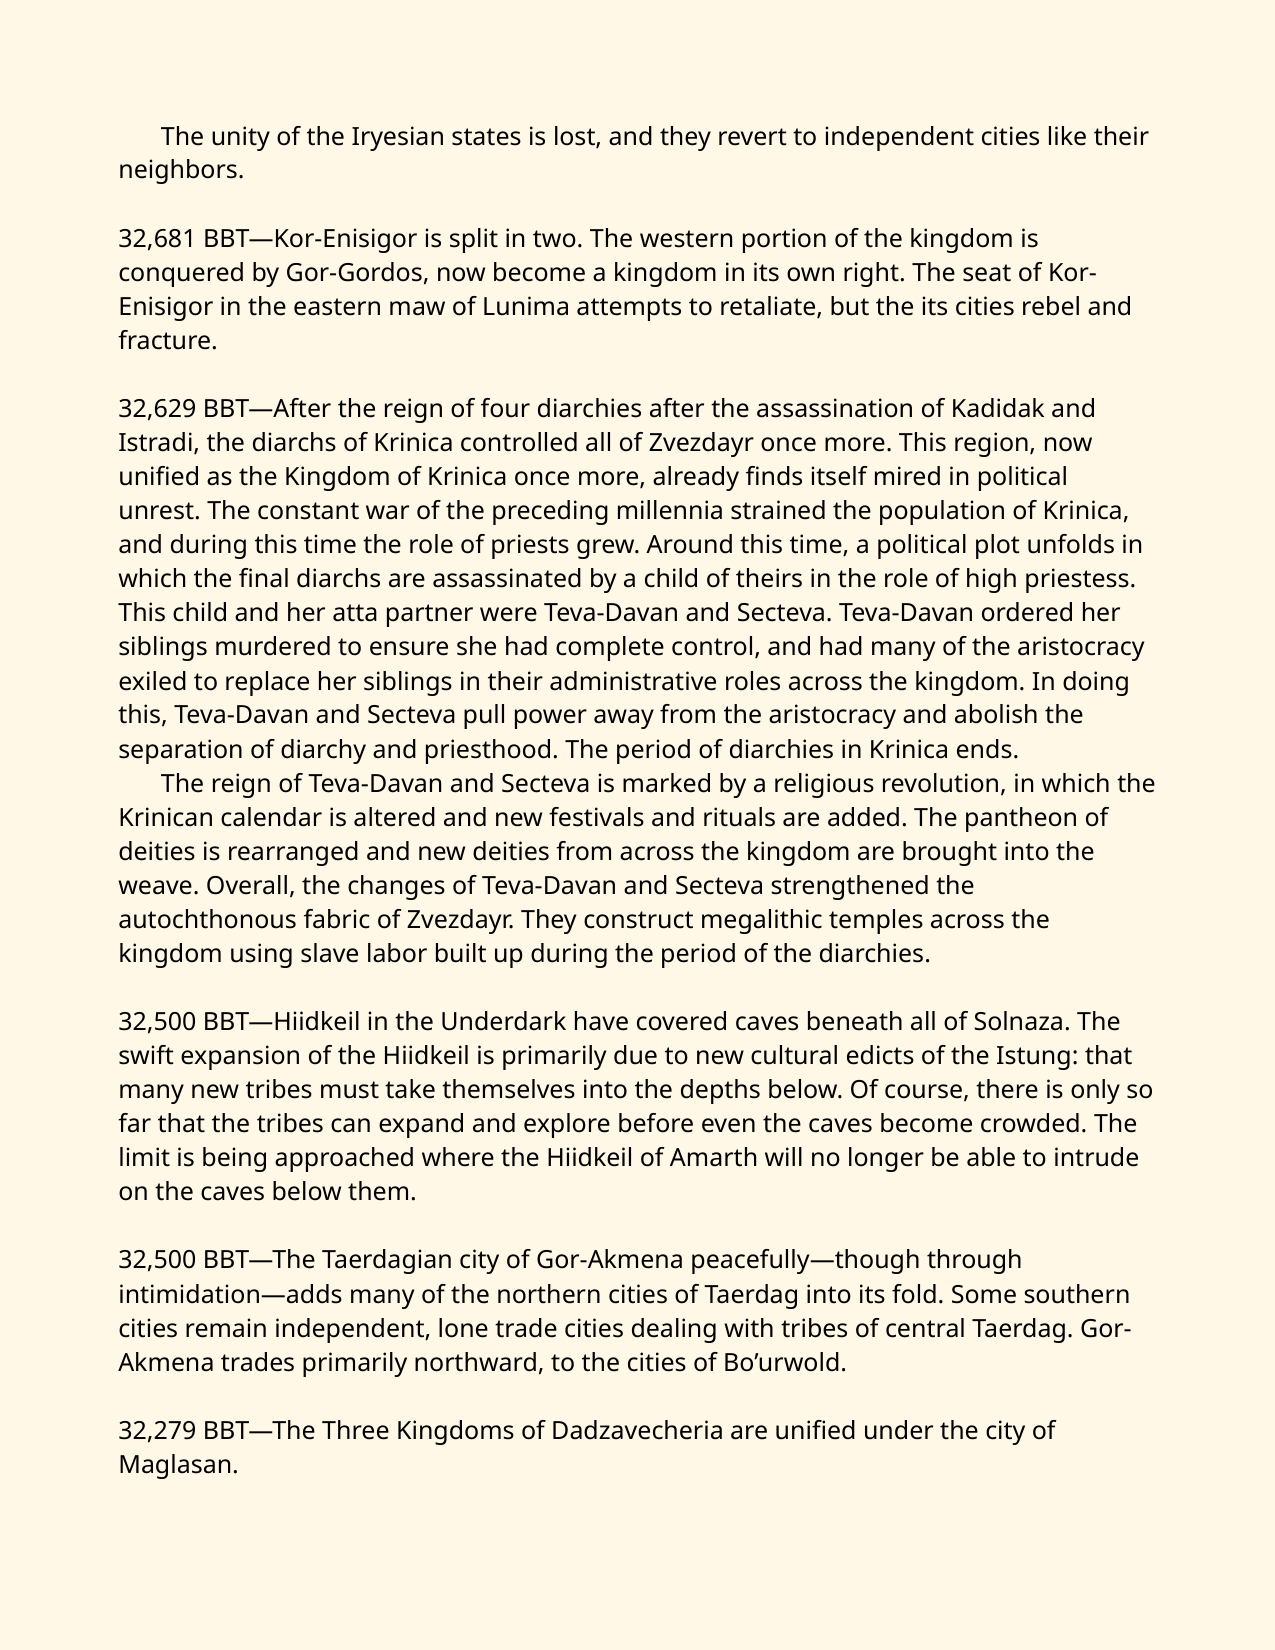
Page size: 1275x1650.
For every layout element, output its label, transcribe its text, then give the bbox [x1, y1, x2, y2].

text 32,629 BBT—After the reign of four diarchies after the assassination of Kadidak and Istradi, the diarchs of Krinica controlled all of Zvezdayr once more. This region, now unified as the Kingdom of Krinica once more, already finds itself mired in political unrest. The constant war of the preceding millennia strained the population of Krinica, and during this time the role of priests grew. Around this time, a political plot unfolds in which the final diarchs are assassinated by a child of theirs in the role of high priestess. This child and her atta partner were Teva-Davan and Secteva. Teva-Davan ordered her siblings murdered to ensure she had complete control, and had many of the aristocracy exiled to replace her siblings in their administrative roles across the kingdom. In doing this, Teva-Davan and Secteva pull power away from the aristocracy and abolish the separation of diarchy and priesthood. The period of diarchies in Krinica ends. [118, 391, 1157, 765]
text 32,500 BBT—Hiidkeil in the Underdark have covered caves beneath all of Solnaza. The swift expansion of the Hiidkeil is primarily due to new cultural edicts of the Istung: that many new tribes must take themselves into the depths below. Of course, there is only so far that the tribes can expand and explore before even the caves become crowded. The limit is being approached where the Hiidkeil of Amarth will no longer be able to intrude on the caves below them. [118, 1004, 1157, 1208]
text The reign of Teva-Davan and Secteva is marked by a religious revolution, in which the Krinican calendar is altered and new festivals and rituals are added. The pantheon of deities is rearranged and new deities from across the kingdom are brought into the weave. Overall, the changes of Teva-Davan and Secteva strengthened the autochthonous fabric of Zvezdayr. They construct megalithic temples across the kingdom using slave labor built up during the period of the diarchies. [118, 765, 1157, 970]
text 32,279 BBT—The Three Kingdoms of Dadzavecheria are unified under the city of Maglasan. [118, 1412, 1157, 1481]
text 32,500 BBT—The Taerdagian city of Gor-Akmena peacefully—though through intimidation—adds many of the northern cities of Taerdag into its fold. Some southern cities remain independent, lone trade cities dealing with tribes of central Taerdag. Gor-Akmena trades primarily northward, to the cities of Bo’urwold. [118, 1242, 1157, 1378]
text 32,681 BBT—Kor-Enisigor is split in two. The western portion of the kingdom is conquered by Gor-Gordos, now become a kingdom in its own right. The seat of Kor-Enisigor in the eastern maw of Lunima attempts to retaliate, but the its cities rebel and fracture. [118, 220, 1157, 357]
text The unity of the Iryesian states is lost, and they revert to independent cities like their neighbors. [118, 118, 1157, 186]
